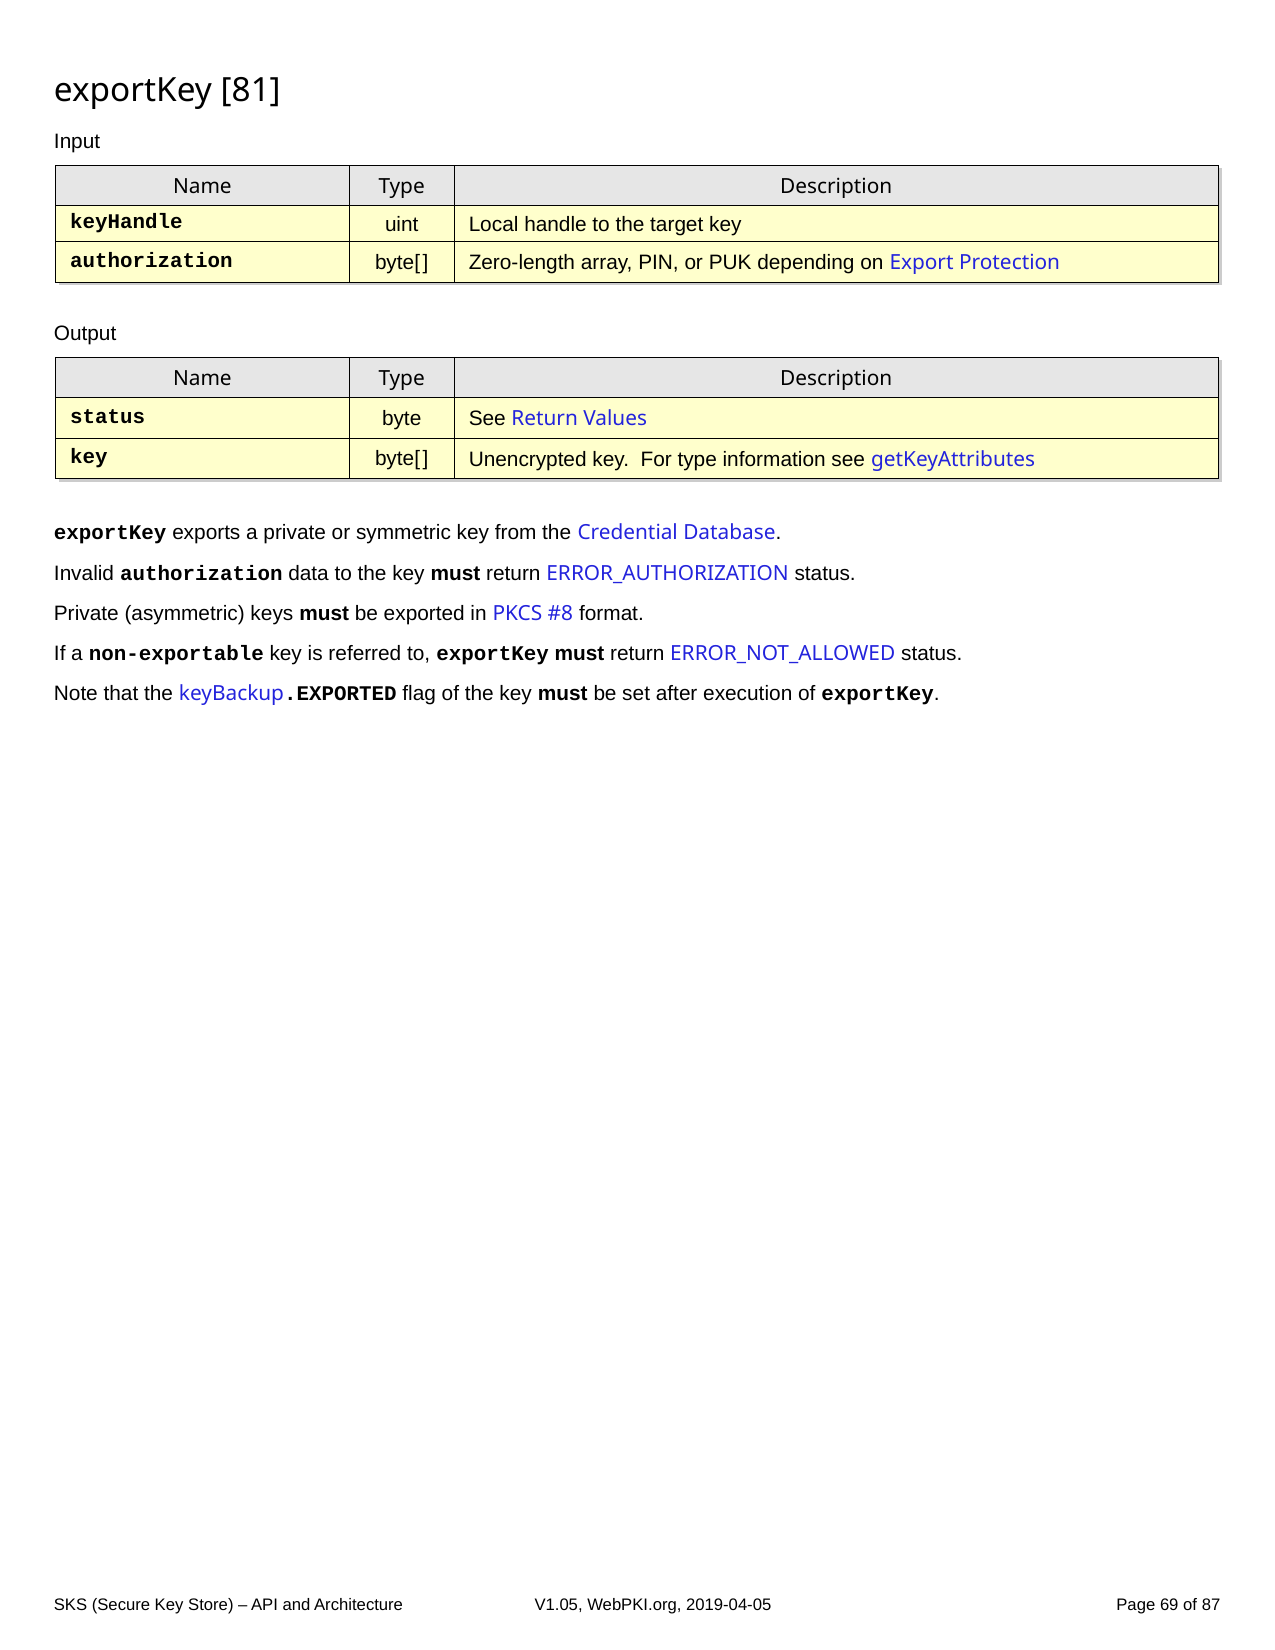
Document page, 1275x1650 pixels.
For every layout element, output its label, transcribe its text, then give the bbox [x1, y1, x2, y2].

text exportKey exports a private or symmetric key from the Credential Database. [54, 517, 1221, 546]
table_cell keyHandle [56, 206, 349, 241]
table_header Name [56, 358, 349, 397]
table_cell Zero-length array, PIN, or PUK depending on Export Protection [455, 242, 1218, 282]
table_header Description [455, 358, 1218, 397]
table_cell Local handle to the target key [455, 206, 1218, 241]
text Invalid authorization data to the key must return ERROR_AUTHORIZATION status. [54, 558, 1221, 586]
text If a non-exportable key is referred to, exportKey must return ERROR_NOT_ALLOWED status. [54, 638, 1221, 667]
table_cell Unencrypted key. For type information see getKeyAttributes [455, 439, 1218, 478]
table_cell key [56, 439, 349, 478]
text Output [54, 321, 1221, 345]
table_header Description [455, 166, 1218, 205]
text Private (asymmetric) keys must be exported in PKCS #8 format. [54, 598, 1221, 626]
table_cell byte⁮[ ] [350, 242, 454, 282]
subtitle exportKey [81] [54, 66, 1221, 111]
table_cell status [56, 398, 349, 438]
table_header Type [350, 166, 454, 205]
table_cell byte [350, 398, 454, 438]
text Note that the keyBackup.EXPORTED flag of the key must be set after execution of exportKey. [54, 678, 1221, 707]
table_cell See Return Values [455, 398, 1218, 438]
text Input [54, 129, 1221, 153]
table_cell byte⁮[ ] [350, 439, 454, 478]
table_cell authorization [56, 242, 349, 282]
table_cell uint [350, 206, 454, 241]
table_header Type [350, 358, 454, 397]
table_header Name [56, 166, 349, 205]
